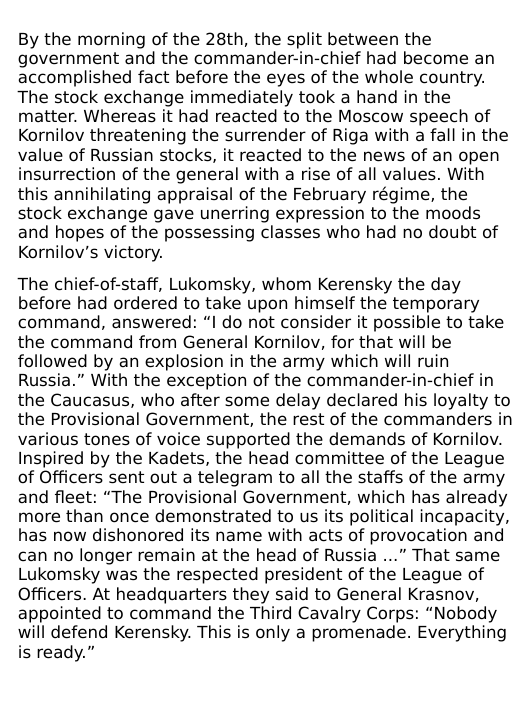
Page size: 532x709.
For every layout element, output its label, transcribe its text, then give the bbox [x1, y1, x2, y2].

text By the morning of the 28th, the split between the government and the commander-in-chief had become an accomplished fact before the eyes of the whole country. The stock exchange immediately took a hand in the matter. Whereas it had reacted to the Moscow speech of Kornilov threatening the surrender of Riga with a fall in the value of Russian stocks, it reacted to the news of an open insurrection of the general with a rise of all values. With this annihilating appraisal of the February régime, the stock exchange gave unerring expression to the moods and hopes of the possessing classes who had no doubt of Kornilov’s victory. [18, 29, 514, 262]
text The chief-of-staff, Lukomsky, whom Kerensky the day before had ordered to take upon himself the temporary command, answered: “I do not consider it possible to take the command from General Kornilov, for that will be followed by an explosion in the army which will ruin Russia.” With the exception of the commander-in-chief in the Caucasus, who after some delay declared his loyalty to the Provisional Government, the rest of the commanders in various tones of voice supported the demands of Kornilov. Inspired by the Kadets, the head committee of the League of Officers sent out a telegram to all the staffs of the army and fleet: “The Provisional Government, which has already more than once demonstrated to us its political incapacity, has now dishonored its name with acts of provocation and can no longer remain at the head of Russia ...” That same Lukomsky was the respected president of the League of Officers. At headquarters they said to General Krasnov, appointed to command the Third Cavalry Corps: “Nobody will defend Kerensky. This is only a promenade. Everything is ready.” [18, 274, 514, 662]
